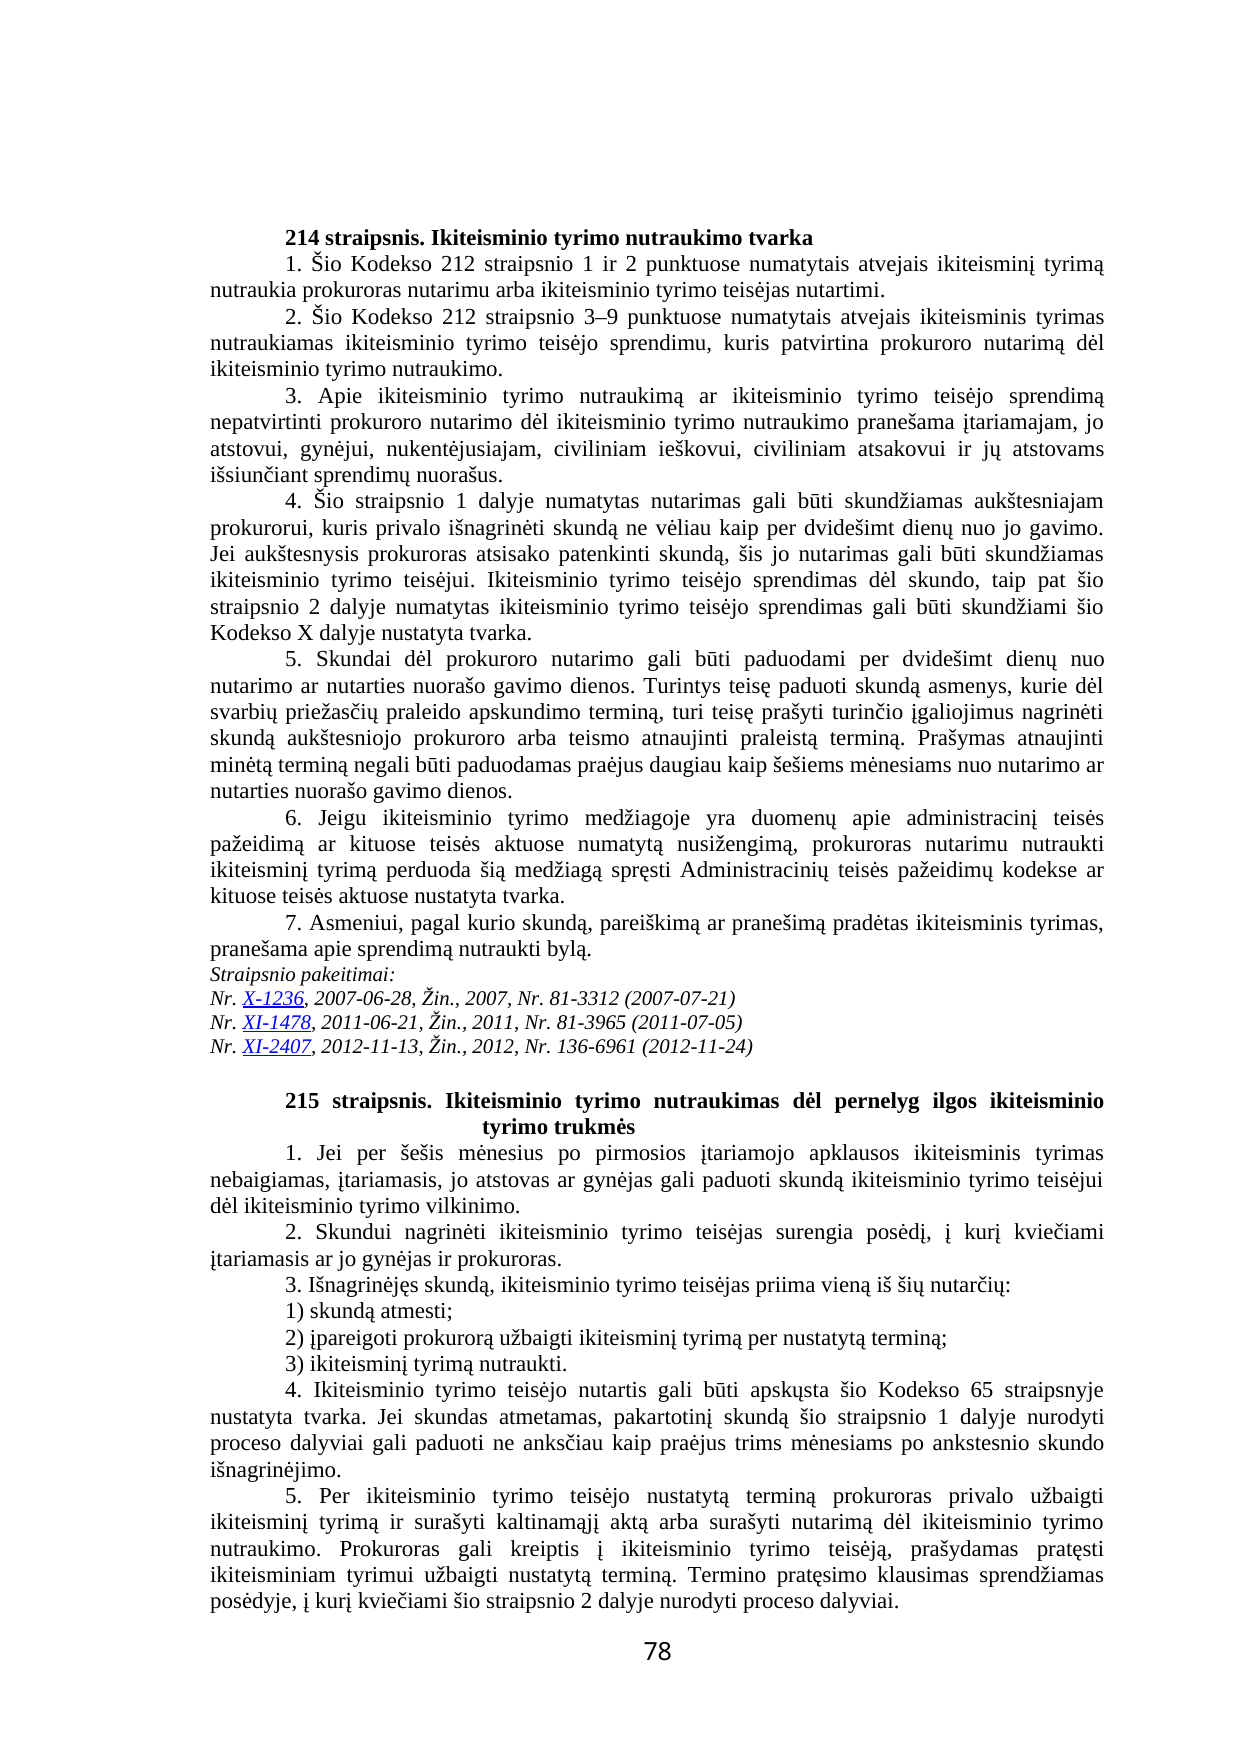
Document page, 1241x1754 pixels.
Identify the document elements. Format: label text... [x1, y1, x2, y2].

text 5. Skundai dėl prokuroro nutarimo gali būti paduodami per dvidešimt dienų nuo nutarimo ar nutarties nuorašo gavimo dienos. Turintys teisę paduoti skundą asmenys, kurie dėl svarbių priežasčių praleido apskundimo terminą, turi teisę prašyti turinčio įgaliojimus nagrinėti skundą aukštesniojo prokuroro arba teismo atnaujinti praleistą terminą. Prašymas atnaujinti minėtą terminą negali būti paduodamas praėjus daugiau kaip šešiems mėnesiams nuo nutarimo ar nutarties nuorašo gavimo dienos. [210, 645, 1106, 803]
text 5. Per ikiteisminio tyrimo teisėjo nustatytą terminą prokuroras privalo užbaigti ikiteisminį tyrimą ir surašyti kaltinamąjį aktą arba surašyti nutarimą dėl ikiteisminio tyrimo nutraukimo. Prokuroras gali kreiptis į ikiteisminio tyrimo teisėją, prašydamas pratęsti ikiteisminiam tyrimui užbaigti nustatytą terminą. Termino pratęsimo klausimas sprendžiamas posėdyje, į kurį kviečiami šio straipsnio 2 dalyje nurodyti proceso dalyviai. [210, 1482, 1106, 1614]
text Straipsnio pakeitimai: [210, 962, 1106, 986]
text 2) įpareigoti prokurorą užbaigti ikiteisminį tyrimą per nustatytą terminą; [210, 1324, 1106, 1350]
text 2. Skundui nagrinėti ikiteisminio tyrimo teisėjas surengia posėdį, į kurį kviečiami įtariamasis ar jo gynėjas ir prokuroras. [210, 1218, 1106, 1271]
text Nr. X-1236, 2007-06-28, Žin., 2007, Nr. 81-3312 (2007-07-21) [210, 986, 1106, 1010]
text 7. Asmeniui, pagal kurio skundą, pareiškimą ar pranešimą pradėtas ikiteisminis tyrimas, pranešama apie sprendimą nutraukti bylą. [210, 909, 1106, 962]
text 1) skundą atmesti; [210, 1297, 1106, 1324]
text Nr. XI-2407, 2012-11-13, Žin., 2012, Nr. 136-6961 (2012-11-24) [210, 1034, 1106, 1058]
text 3) ikiteisminį tyrimą nutraukti. [210, 1350, 1106, 1377]
text 4. Šio straipsnio 1 dalyje numatytas nutarimas gali būti skundžiamas aukštesniajam prokurorui, kuris privalo išnagrinėti skundą ne vėliau kaip per dvidešimt dienų nuo jo gavimo. Jei aukštesnysis prokuroras atsisako patenkinti skundą, šis jo nutarimas gali būti skundžiamas ikiteisminio tyrimo teisėjui. Ikiteisminio tyrimo teisėjo sprendimas dėl skundo, taip pat šio straipsnio 2 dalyje numatytas ikiteisminio tyrimo teisėjo sprendimas gali būti skundžiami šio Kodekso X dalyje nustatyta tvarka. [210, 487, 1106, 645]
text 3. Išnagrinėjęs skundą, ikiteisminio tyrimo teisėjas priima vieną iš šių nutarčių: [210, 1271, 1106, 1297]
text 3. Apie ikiteisminio tyrimo nutraukimą ar ikiteisminio tyrimo teisėjo sprendimą nepatvirtinti prokuroro nutarimo dėl ikiteisminio tyrimo nutraukimo pranešama įtariamajam, jo atstovui, gynėjui, nukentėjusiajam, civiliniam ieškovui, civiliniam atsakovui ir jų atstovams išsiunčiant sprendimų nuorašus. [210, 382, 1106, 487]
text 1. Jei per šešis mėnesius po pirmosios įtariamojo apklausos ikiteisminis tyrimas nebaigiamas, įtariamasis, jo atstovas ar gynėjas gali paduoti skundą ikiteisminio tyrimo teisėjui dėl ikiteisminio tyrimo vilkinimo. [210, 1139, 1106, 1218]
text 6. Jeigu ikiteisminio tyrimo medžiagoje yra duomenų apie administracinį teisės pažeidimą ar kituose teisės aktuose numatytą nusižengimą, prokuroras nutarimu nutraukti ikiteisminį tyrimą perduoda šią medžiagą spręsti Administracinių teisės pažeidimų kodekse ar kituose teisės aktuose nustatyta tvarka. [210, 803, 1106, 909]
text 215 straipsnis. Ikiteisminio tyrimo nutraukimas dėl pernelyg ilgos ikiteisminio tyrimo trukmės [285, 1087, 1106, 1139]
text 1. Šio Kodekso 212 straipsnio 1 ir 2 punktuose numatytais atvejais ikiteisminį tyrimą nutraukia prokuroras nutarimu arba ikiteisminio tyrimo teisėjas nutartimi. [210, 250, 1106, 303]
text Nr. XI-1478, 2011-06-21, Žin., 2011, Nr. 81-3965 (2011-07-05) [210, 1010, 1106, 1034]
text 2. Šio Kodekso 212 straipsnio 3–9 punktuose numatytais atvejais ikiteisminis tyrimas nutraukiamas ikiteisminio tyrimo teisėjo sprendimu, kuris patvirtina prokuroro nutarimą dėl ikiteisminio tyrimo nutraukimo. [210, 303, 1106, 382]
text 214 straipsnis. Ikiteisminio tyrimo nutraukimo tvarka [210, 224, 1106, 250]
text 4. Ikiteisminio tyrimo teisėjo nutartis gali būti apskųsta šio Kodekso 65 straipsnyje nustatyta tvarka. Jei skundas atmetamas, pakartotinį skundą šio straipsnio 1 dalyje nurodyti proceso dalyviai gali paduoti ne anksčiau kaip praėjus trims mėnesiams po ankstesnio skundo išnagrinėjimo. [210, 1377, 1106, 1482]
